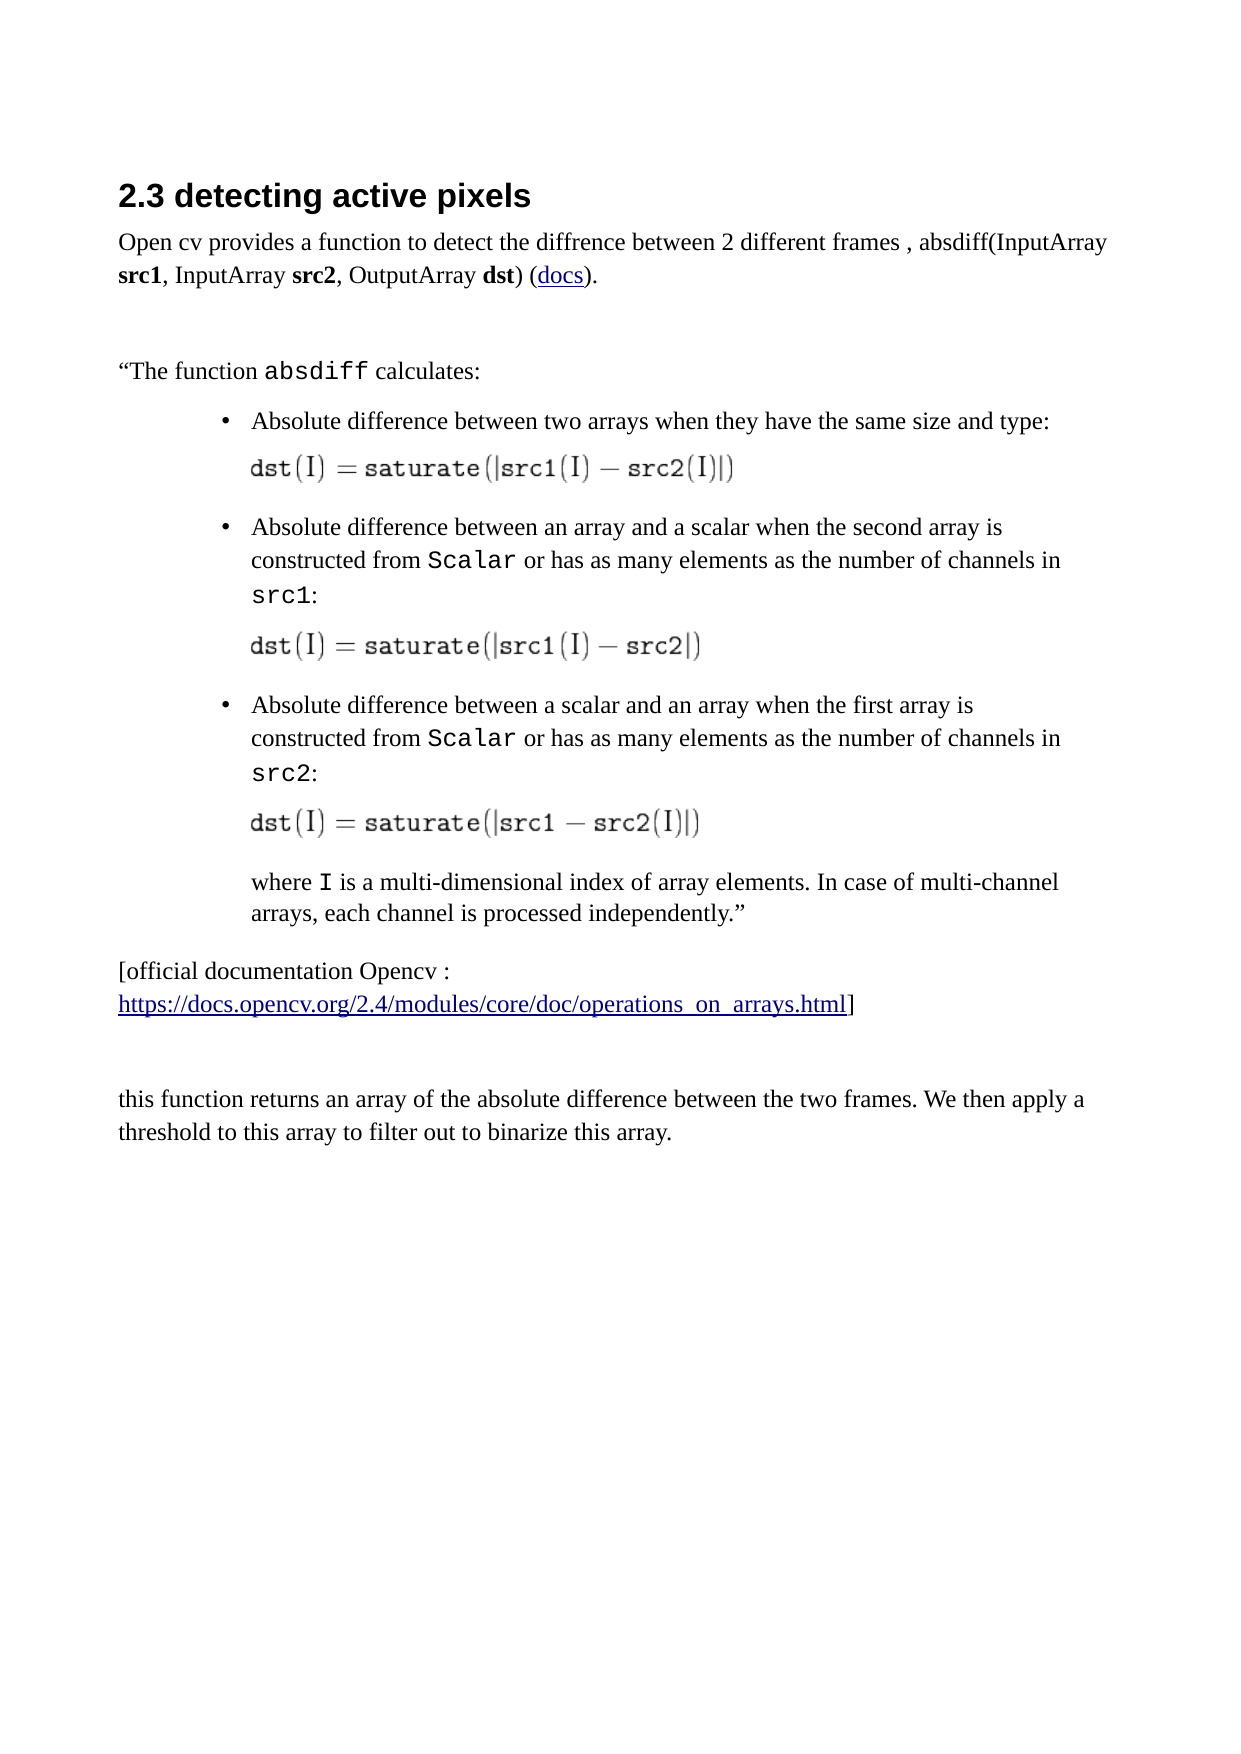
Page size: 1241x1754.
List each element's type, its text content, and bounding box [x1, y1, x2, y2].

list where I is a multi-dimensional index of array elements. In case of multi-channel arrays, each channel is processed independently.” [221, 867, 1063, 927]
text “The function absdiff calculates: [118, 356, 1122, 387]
picture [250, 807, 700, 838]
list Absolute difference between a scalar and an array when the first array is constructed from Scalar or has as many elements as the number of channels in src2: [221, 690, 1063, 789]
text Open cv provides a function to detect the diffrence between 2 different frames , absdiff(InputArray src1, InputArray src2, OutputArray dst) (docs). [118, 227, 1122, 289]
list Absolute difference between an array and a scalar when the second array is constructed from Scalar or has as many elements as the number of channels in src1: [221, 512, 1063, 611]
subtitle 2.3 detecting active pixels [118, 176, 1122, 215]
text [official documentation Opencv : https://docs.opencv.org/2.4/modules/core/doc/operations_on_arrays.html] [118, 956, 1122, 1018]
text this function returns an array of the absolute difference between the two frames. We then apply a threshold to this array to filter out to binarize this array. [118, 1084, 1122, 1146]
picture [250, 630, 701, 661]
picture [250, 453, 734, 483]
list Absolute difference between two arrays when they have the same size and type: [221, 406, 1063, 434]
